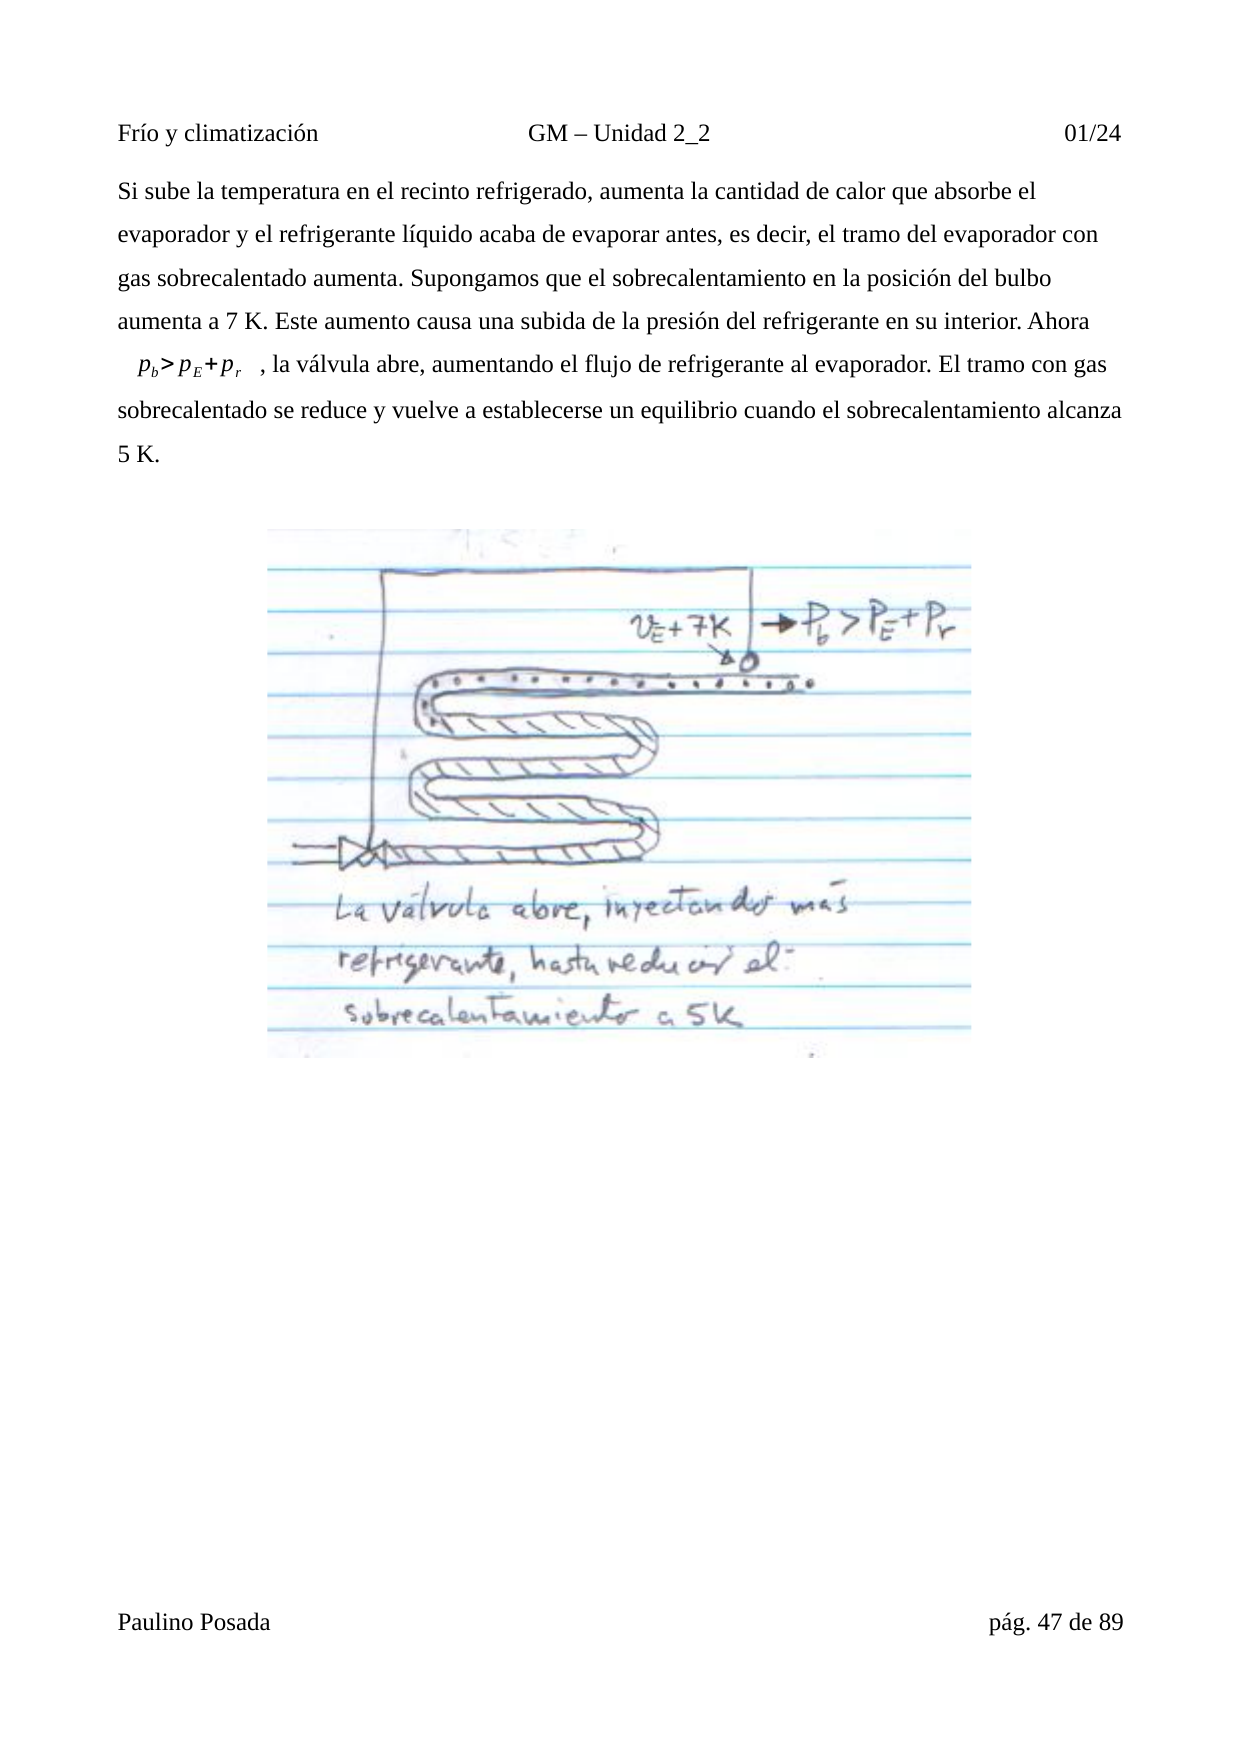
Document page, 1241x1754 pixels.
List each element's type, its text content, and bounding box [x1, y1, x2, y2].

text Si sube la temperatura en el recinto refrigerado, aumenta la cantidad de calor que absorbe el evaporador y el refrigerante líquido acaba de evaporar antes, es decir, el tramo del evaporador con gas sobrecalentado aumenta. Supongamos que el sobrecalentamiento en la posición del bulbo aumenta a 7 K. Este aumento causa una subida de la presión del refrigerante en su interior. Ahora , la válvula abre, aumentando el flujo de refrigerante al evaporador. El tramo con gas sobrecalentado se reduce y vuelve a establecerse un equilibrio cuando el sobrecalentamiento alcanza 5 K. [117, 176, 1123, 467]
picture [267, 529, 972, 1058]
